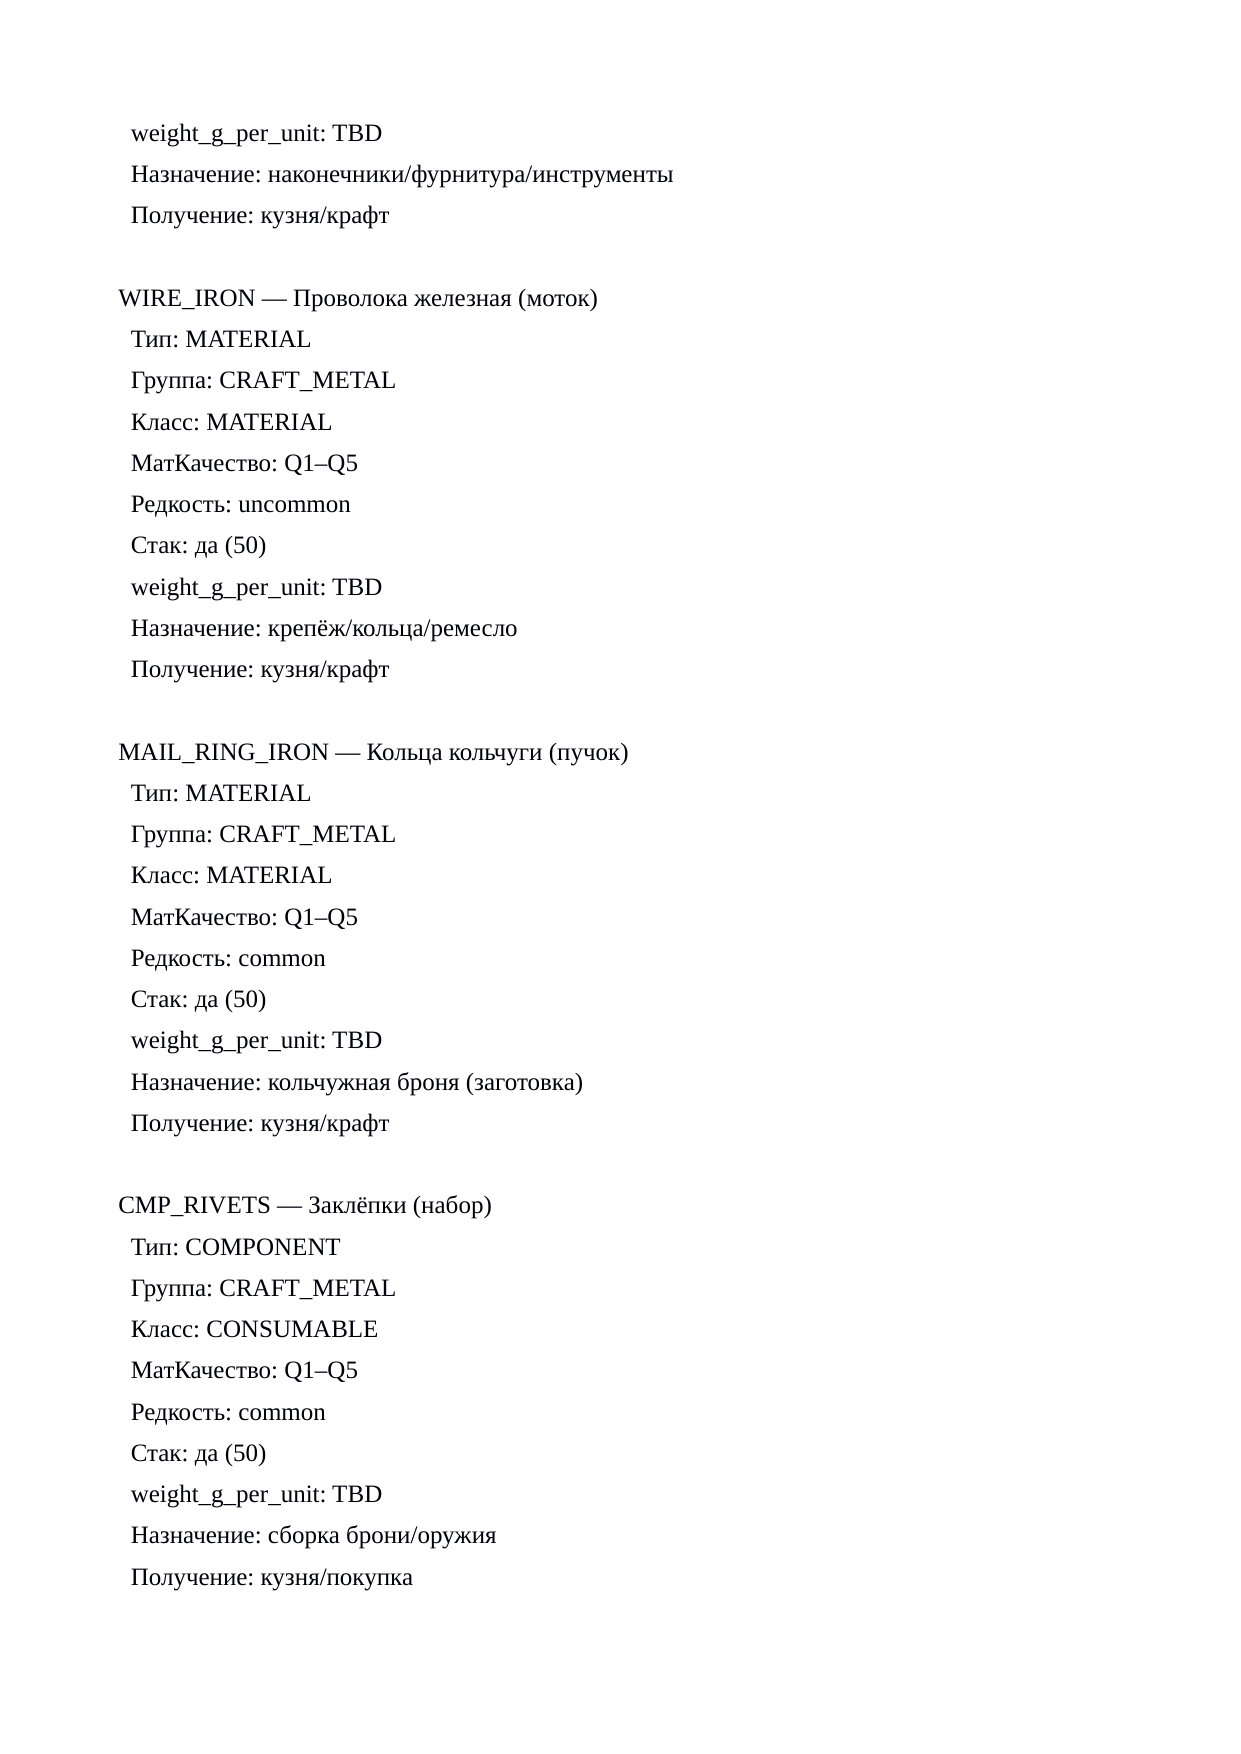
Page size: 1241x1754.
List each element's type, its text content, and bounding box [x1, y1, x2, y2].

text Назначение: кольчужная броня (заготовка) [118, 1067, 1122, 1096]
text Получение: кузня/покупка [118, 1562, 1122, 1591]
text weight_g_per_unit: TBD [118, 1479, 1122, 1508]
text Класс: MATERIAL [118, 861, 1122, 889]
text Группа: CRAFT_METAL [118, 366, 1122, 394]
text weight_g_per_unit: TBD [118, 572, 1122, 601]
text Получение: кузня/крафт [118, 1108, 1122, 1137]
text Редкость: common [118, 943, 1122, 972]
text Группа: CRAFT_METAL [118, 819, 1122, 848]
text Редкость: uncommon [118, 489, 1122, 518]
text weight_g_per_unit: TBD [118, 118, 1122, 147]
text Получение: кузня/крафт [118, 201, 1122, 229]
text Класс: MATERIAL [118, 407, 1122, 436]
text МатКачество: Q1–Q5 [118, 448, 1122, 477]
text WIRE_IRON — Проволока железная (моток) [118, 283, 1122, 312]
text MAIL_RING_IRON — Кольца кольчуги (пучок) [118, 737, 1122, 766]
text Тип: COMPONENT [118, 1232, 1122, 1261]
text Назначение: сборка брони/оружия [118, 1521, 1122, 1549]
text Стак: да (50) [118, 984, 1122, 1013]
text Получение: кузня/крафт [118, 654, 1122, 683]
text МатКачество: Q1–Q5 [118, 902, 1122, 931]
text Назначение: крепёж/кольца/ремесло [118, 613, 1122, 642]
text МатКачество: Q1–Q5 [118, 1356, 1122, 1384]
text Класс: CONSUMABLE [118, 1314, 1122, 1343]
text weight_g_per_unit: TBD [118, 1026, 1122, 1054]
text Тип: MATERIAL [118, 324, 1122, 353]
text Стак: да (50) [118, 1438, 1122, 1467]
text Назначение: наконечники/фурнитура/инструменты [118, 159, 1122, 188]
text Тип: MATERIAL [118, 778, 1122, 807]
text Стак: да (50) [118, 531, 1122, 559]
text Редкость: common [118, 1397, 1122, 1426]
text Группа: CRAFT_METAL [118, 1273, 1122, 1302]
text CMP_RIVETS — Заклёпки (набор) [118, 1191, 1122, 1219]
